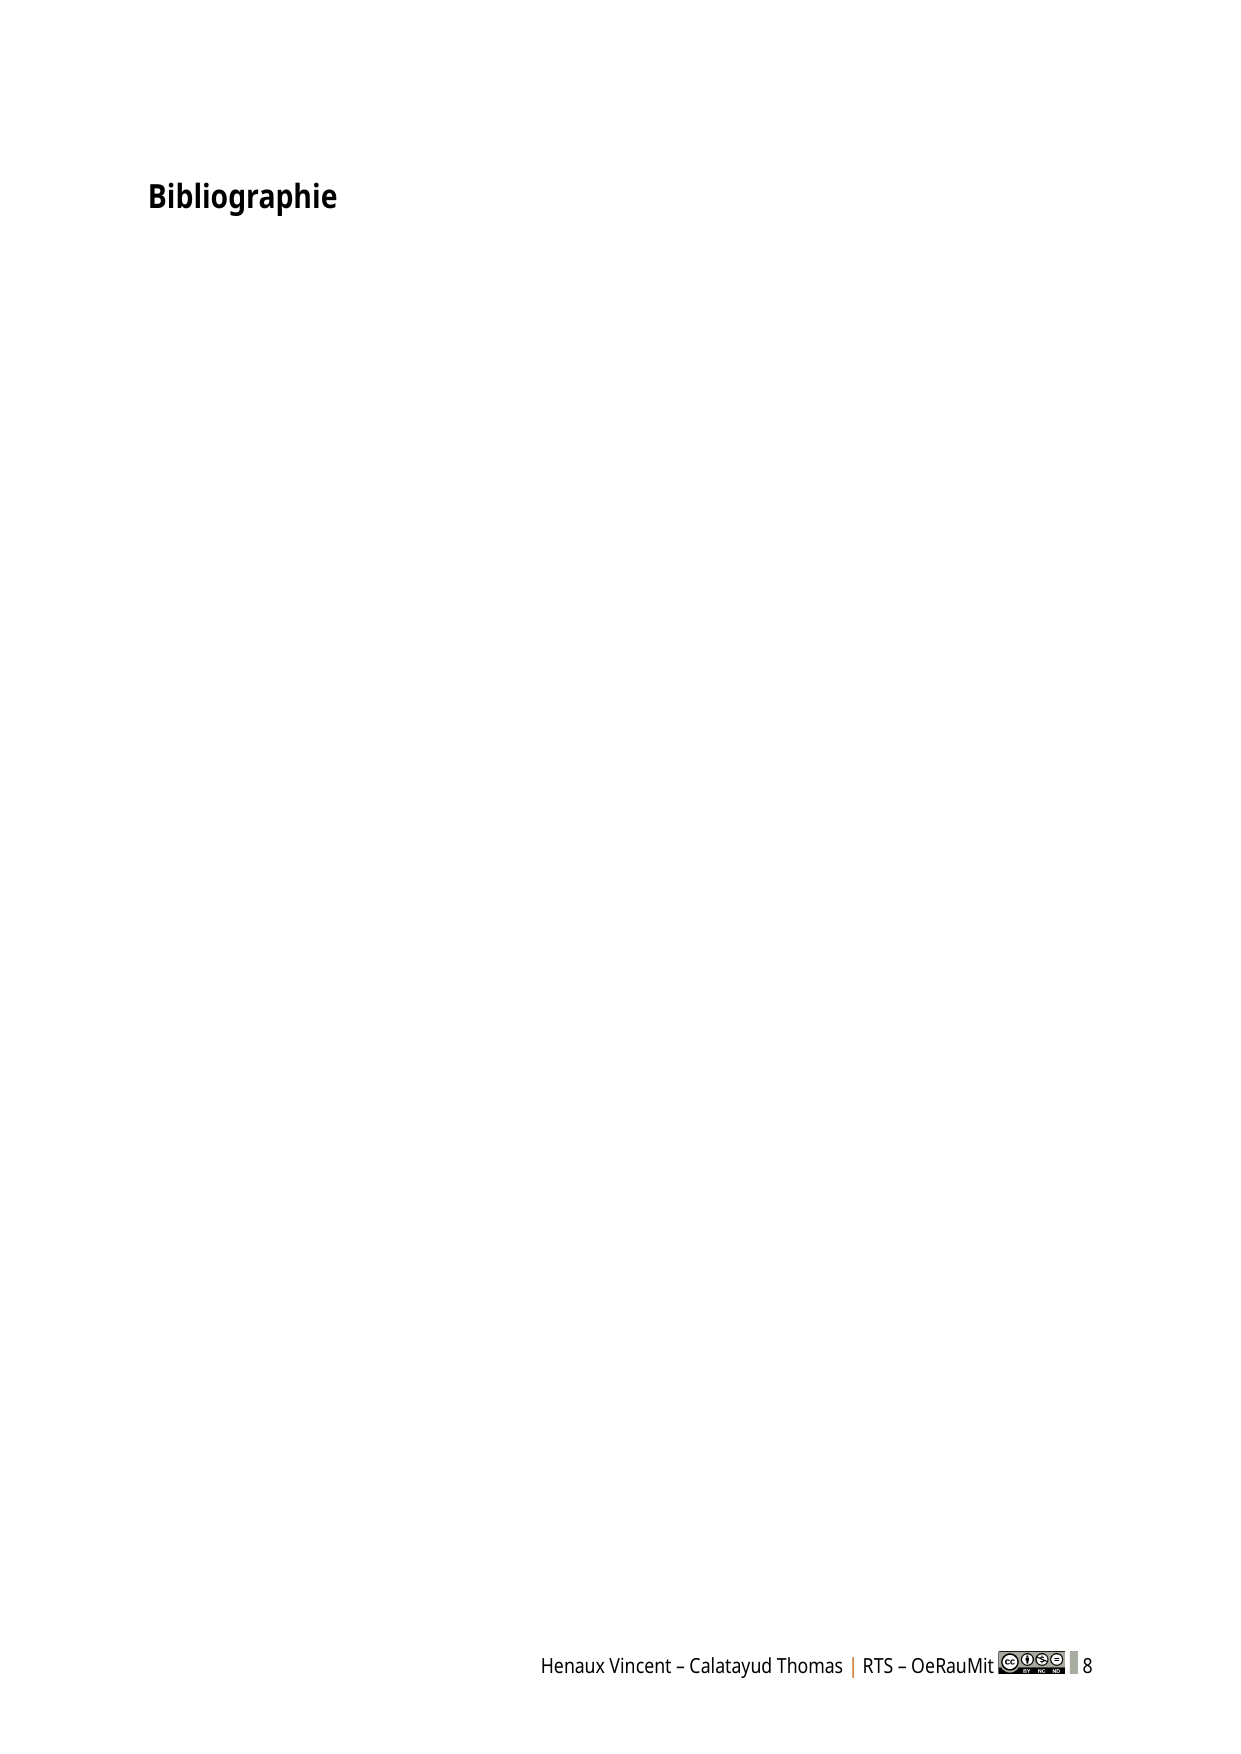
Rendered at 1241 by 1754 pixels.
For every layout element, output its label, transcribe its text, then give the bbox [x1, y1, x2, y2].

picture [1069, 1651, 1078, 1674]
picture [998, 1651, 1065, 1674]
subtitle Bibliographie [148, 173, 1092, 218]
